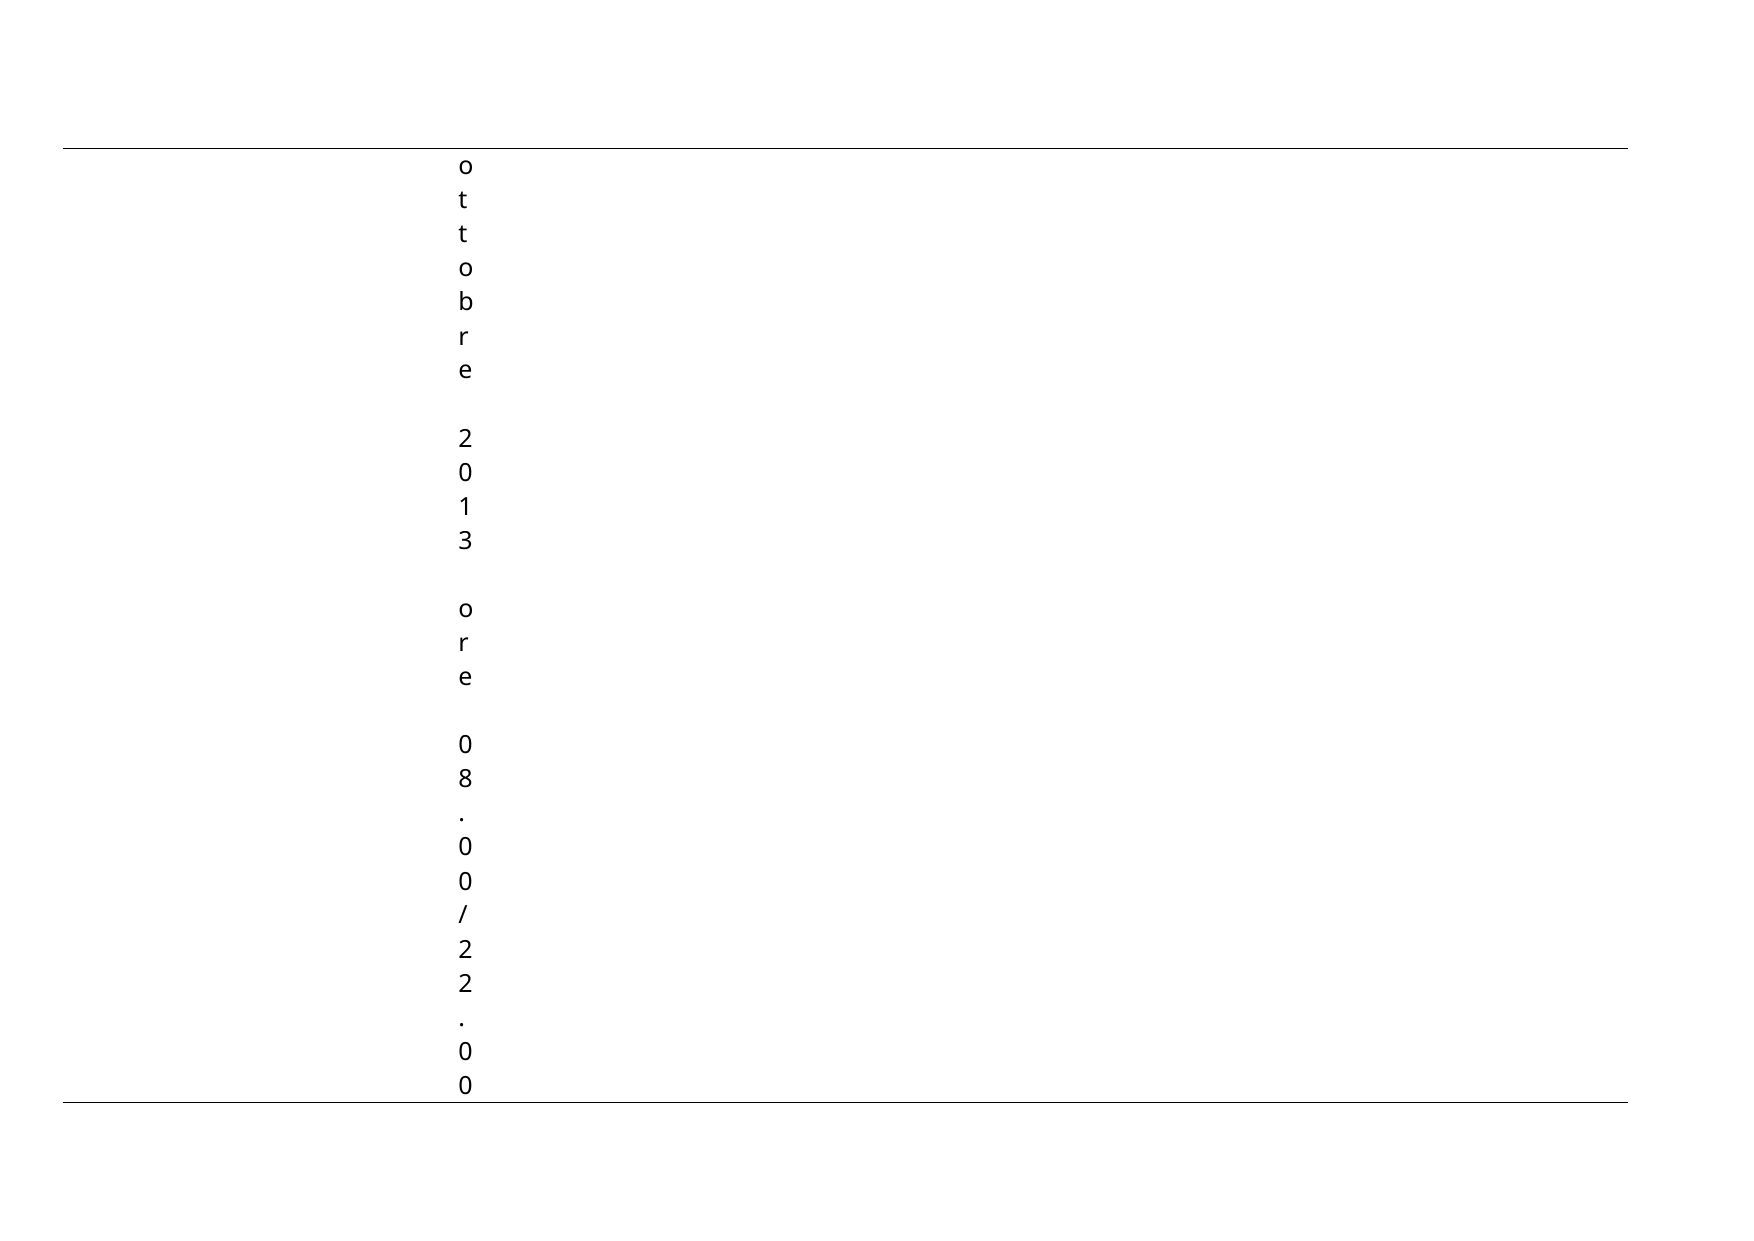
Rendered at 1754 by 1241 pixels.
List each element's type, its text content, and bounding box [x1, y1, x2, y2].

table_cell ottobre 2013 ore 08.00/22.00 [447, 149, 831, 1102]
table_cell [1259, 149, 1628, 1102]
table_cell [831, 149, 1259, 1102]
table_cell [63, 149, 447, 1102]
